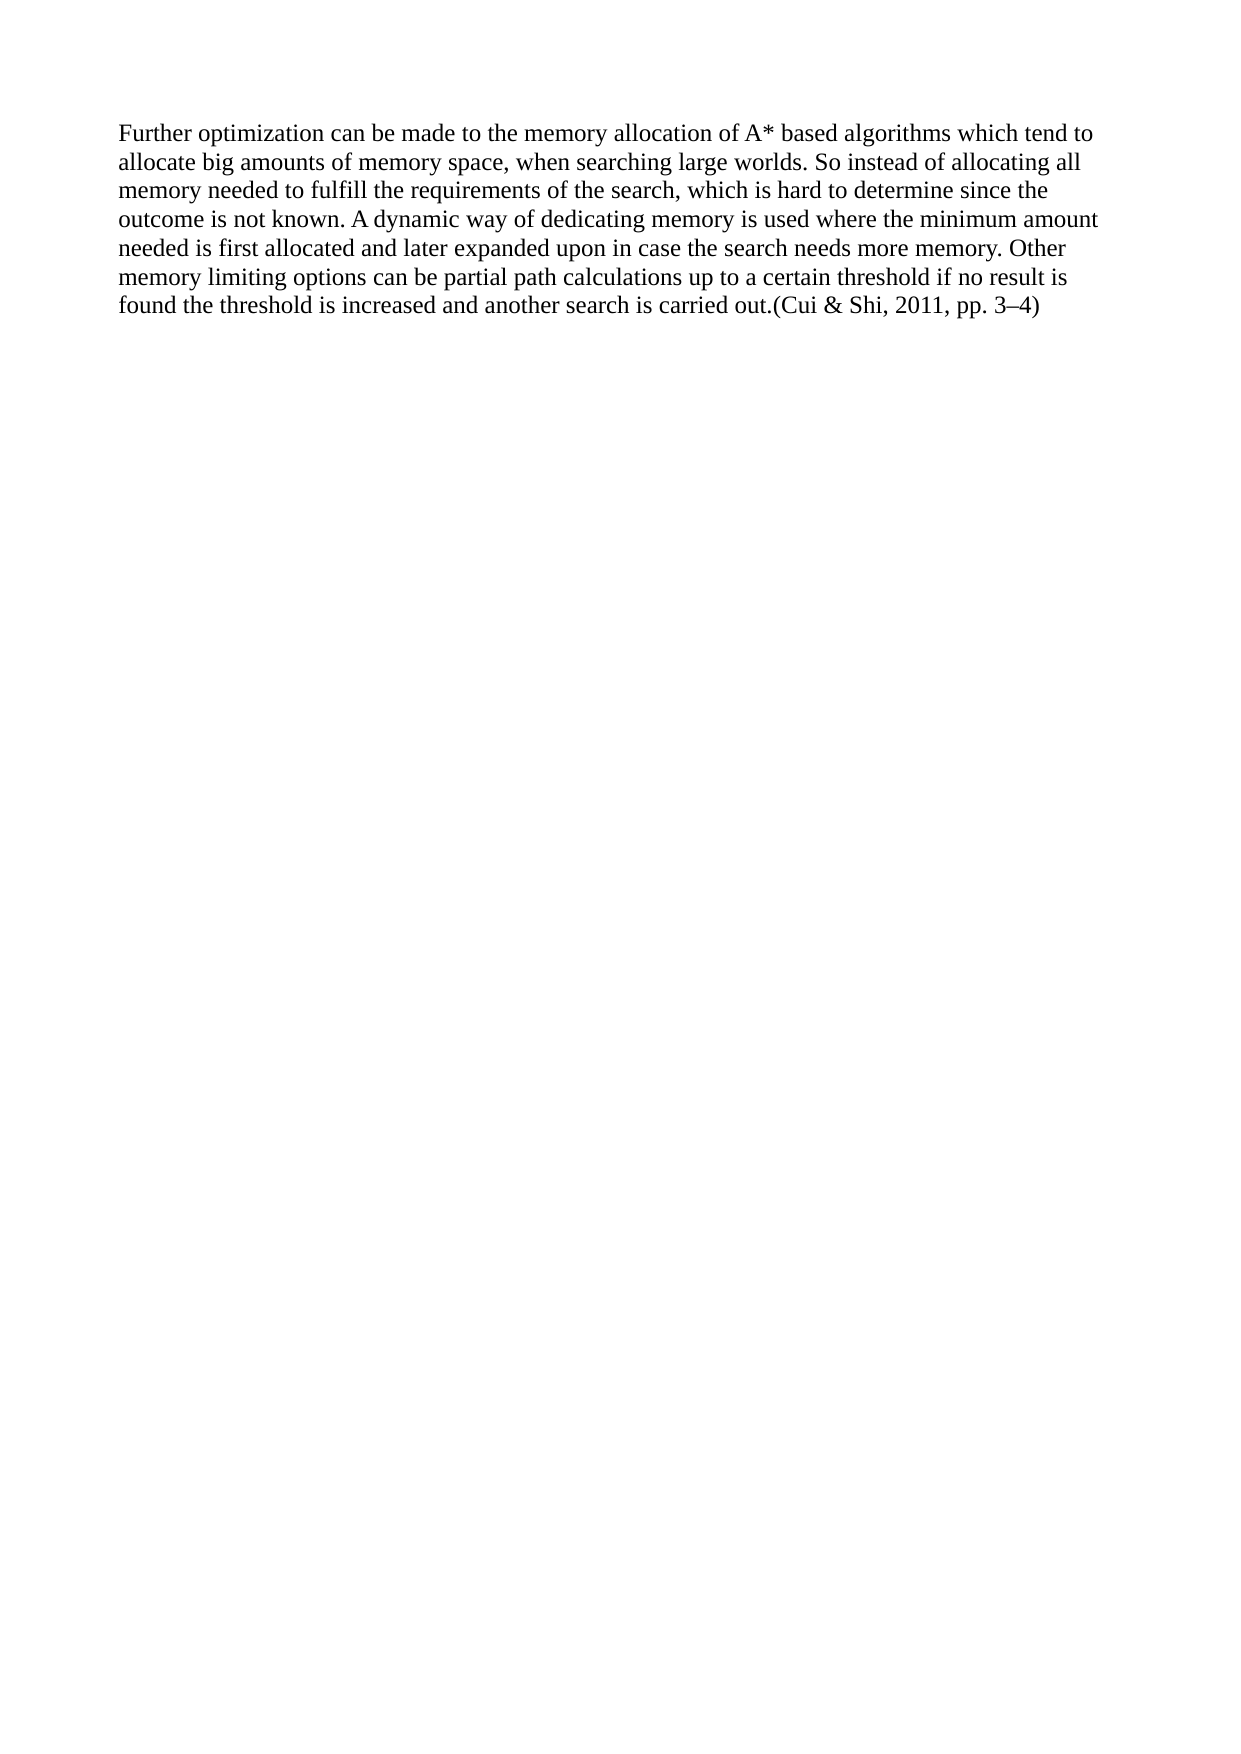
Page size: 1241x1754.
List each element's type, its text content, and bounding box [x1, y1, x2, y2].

text Further optimization can be made to the memory allocation of A* based algorithms which tend to allocate big amounts of memory space, when searching large worlds. So instead of allocating all memory needed to fulfill the requirements of the search, which is hard to determine since the outcome is not known. A dynamic way of dedicating memory is used where the minimum amount needed is first allocated and later expanded upon in case the search needs more memory. Other memory limiting options can be partial path calculations up to a certain threshold if no result is found the threshold is increased and another search is carried out.(Cui & Shi, 2011, pp. 3–4) [118, 118, 1122, 319]
